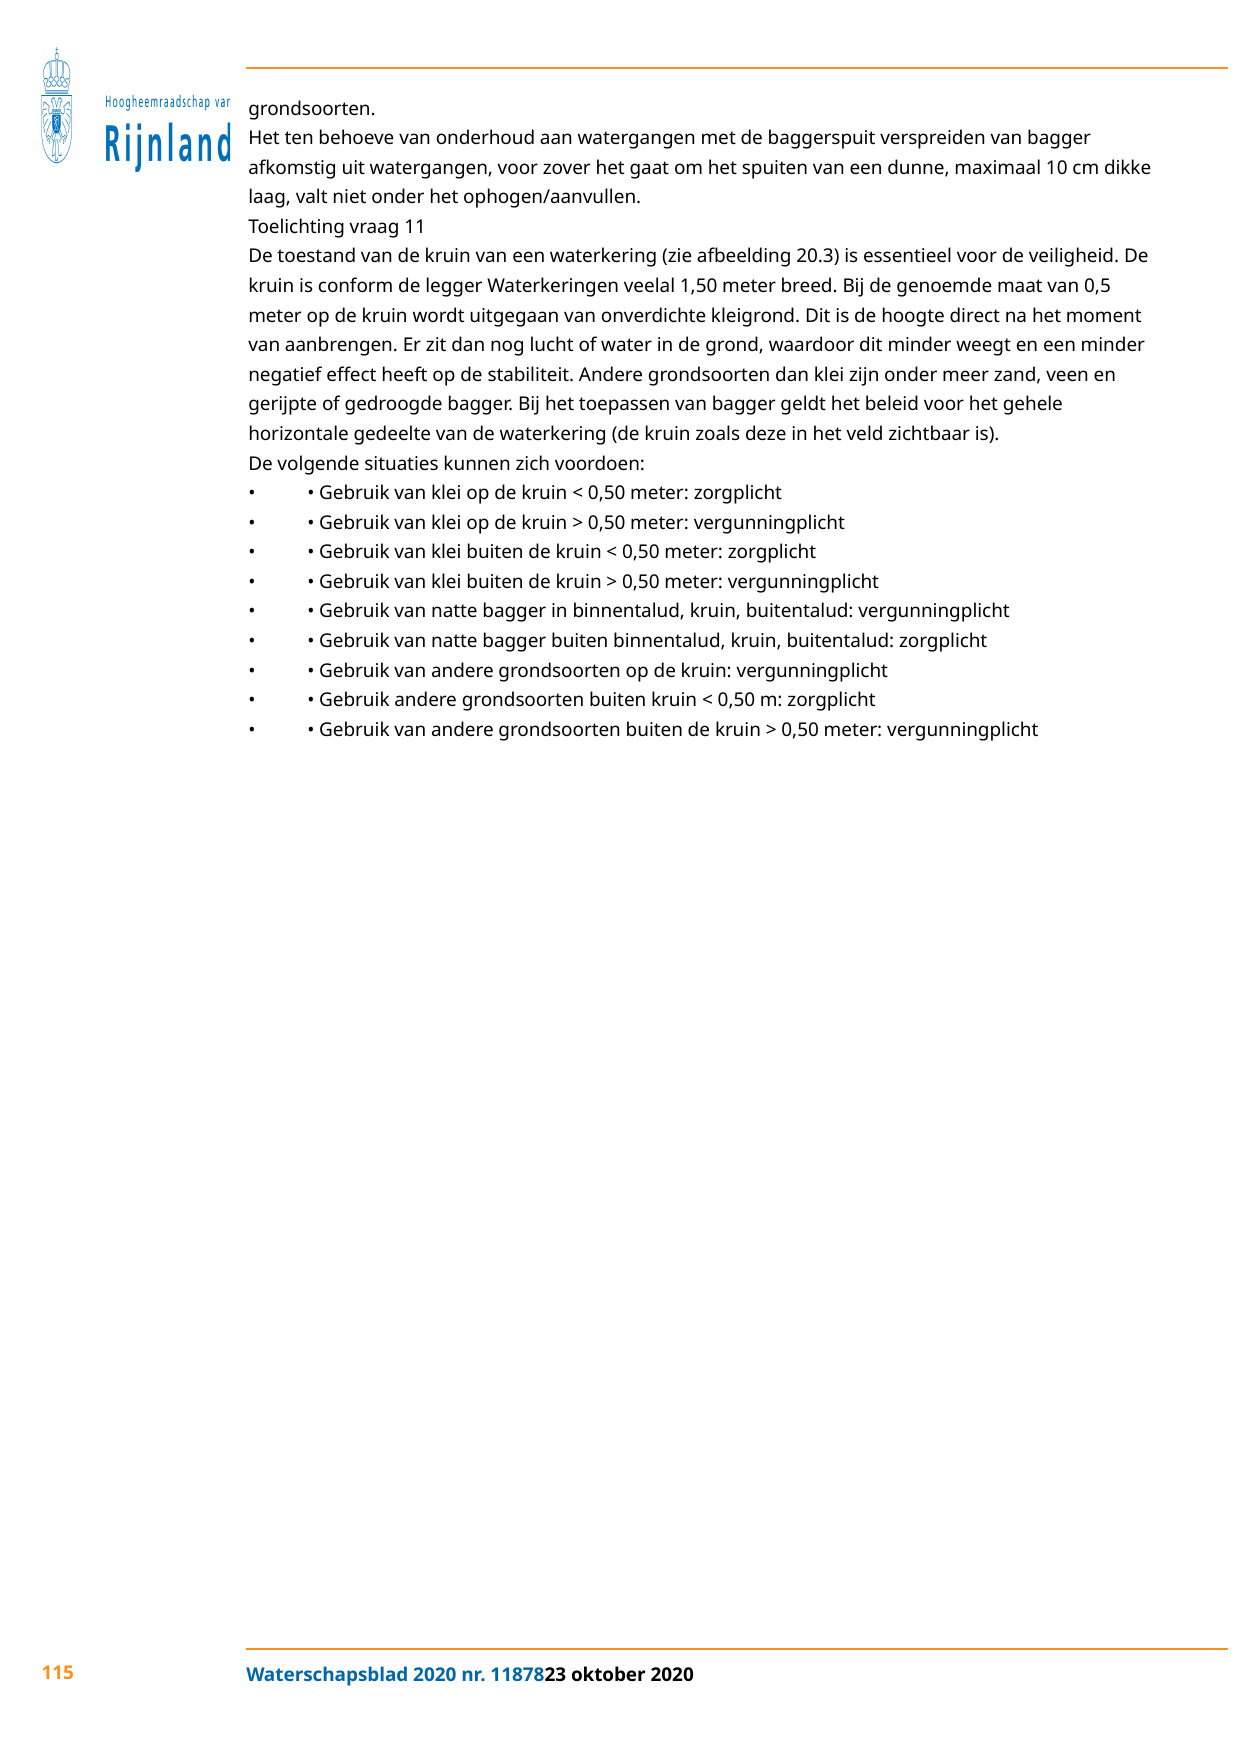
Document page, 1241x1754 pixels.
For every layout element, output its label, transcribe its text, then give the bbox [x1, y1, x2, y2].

list • Gebruik van natte bagger buiten binnentalud, kruin, buitentalud: zorgplicht [248, 627, 1152, 653]
list • Gebruik van andere grondsoorten op de kruin: vergunningplicht [248, 657, 1152, 683]
list • Gebruik van klei op de kruin > 0,50 meter: vergunningplicht [248, 509, 1152, 535]
list • Gebruik andere grondsoorten buiten kruin < 0,50 m: zorgplicht [248, 686, 1152, 712]
picture [41, 47, 231, 172]
list • Gebruik van natte bagger in binnentalud, kruin, buitentalud: vergunningplicht [248, 598, 1152, 623]
list • Gebruik van klei buiten de kruin > 0,50 meter: vergunningplicht [248, 568, 1152, 594]
list • Gebruik van klei op de kruin < 0,50 meter: zorgplicht [248, 479, 1152, 505]
list • Gebruik van klei buiten de kruin < 0,50 meter: zorgplicht [248, 538, 1152, 564]
text De volgende situaties kunnen zich voordoen: [248, 450, 1152, 476]
text Toelichting vraag 11 [248, 213, 1152, 239]
list • Gebruik van andere grondsoorten buiten de kruin > 0,50 meter: vergunningplicht [248, 716, 1152, 742]
text De toestand van de kruin van een waterkering (zie afbeelding 20.3) is essentieel voor de veiligheid. De kruin is conform de legger Waterkeringen veelal 1,50 meter breed. Bij de genoemde maat van 0,5 meter op de kruin wordt uitgegaan van onverdichte kleigrond. Dit is de hoogte direct na het moment van aanbrengen. Er zit dan nog lucht of water in de grond, waardoor dit minder weegt en een minder negatief effect heeft op de stabiliteit. Andere grondsoorten dan klei zijn onder meer zand, veen en gerijpte of gedroogde bagger. Bij het toepassen van bagger geldt het beleid voor het gehele horizontale gedeelte van de waterkering (de kruin zoals deze in het veld zichtbaar is). [248, 243, 1152, 446]
text grondsoorten. [248, 95, 1152, 121]
text Het ten behoeve van onderhoud aan watergangen met de baggerspuit verspreiden van bagger afkomstig uit watergangen, voor zover het gaat om het spuiten van een dunne, maximaal 10 cm dikke laag, valt niet onder het ophogen/aanvullen. [248, 124, 1152, 209]
